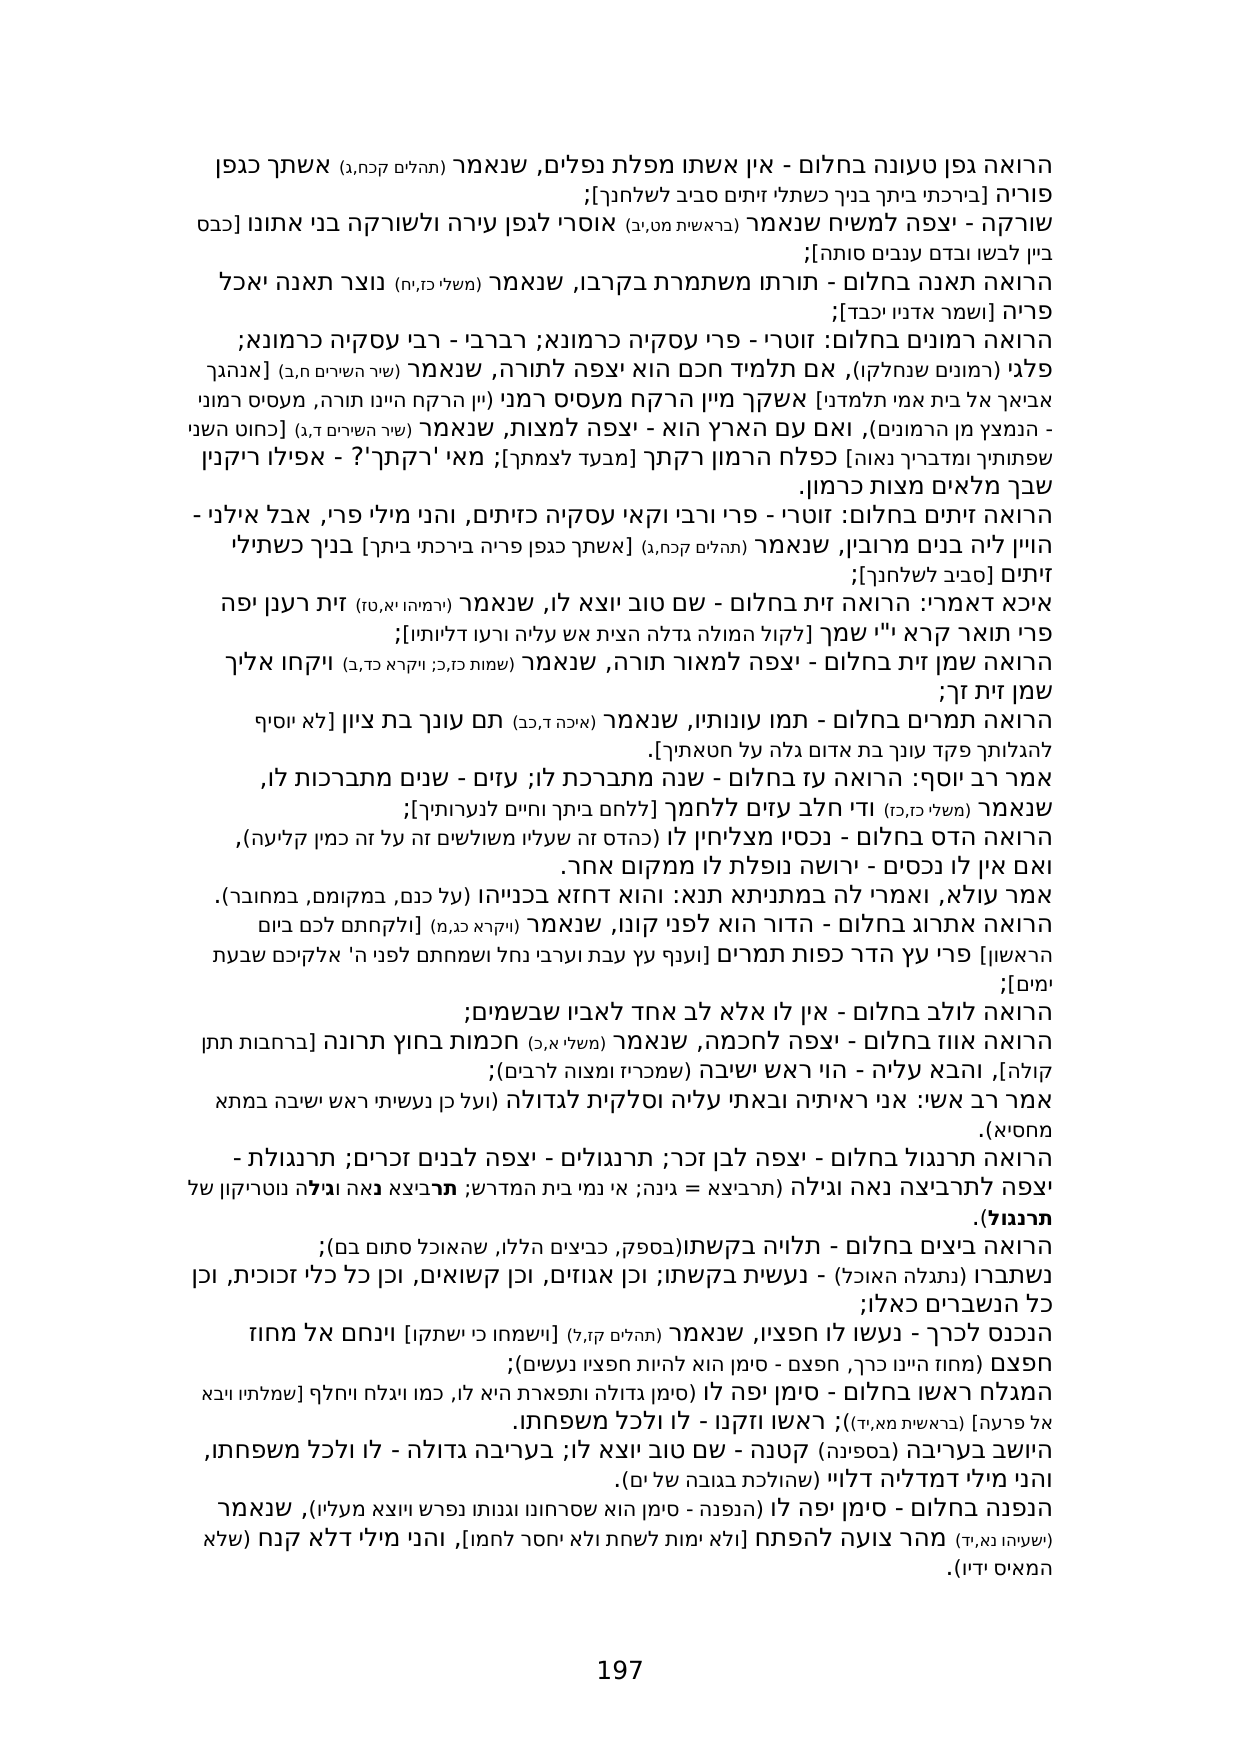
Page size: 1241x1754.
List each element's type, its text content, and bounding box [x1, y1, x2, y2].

text והני מילי דמדליה דלויי (שהולכת בגובה של ים). [187, 1464, 1053, 1494]
text הרואה תאנה בחלום - תורתו משתמרת בקרבו, שנאמר (משלי כז,יח) נוצר תאנה יאכל פריה [ושמר אדניו יכבד]; [187, 267, 1053, 325]
text שורקה - יצפה למשיח שנאמר (בראשית מט,יב) אוסרי לגפן עירה ולשורקה בני אתונו [כבס ביין לבשו ובדם ענבים סותה]; [187, 208, 1053, 267]
text איכא דאמרי: הרואה זית בחלום - שם טוב יוצא לו, שנאמר (ירמיהו יא,טז) זית רענן יפה פרי תואר קרא י"י שמך [לקול המולה גדלה הצית אש עליה ורעו דליותיו]; [187, 588, 1053, 647]
text המגלח ראשו בחלום - סימן יפה לו (סימן גדולה ותפארת היא לו, כמו ויגלח ויחלף [שמלתיו ויבא אל פרעה] (בראשית מא,יד)); ראשו וזקנו - לו ולכל משפחתו. [187, 1377, 1053, 1435]
text היושב בעריבה (בספינה) קטנה - שם טוב יוצא לו; בעריבה גדולה - לו ולכל משפחתו, [187, 1435, 1053, 1464]
text הרואה תרנגול בחלום - יצפה לבן זכר; תרנגולים - יצפה לבנים זכרים; תרנגולת - יצפה לתרביצה נאה וגילה (תרביצא = גינה; אי נמי בית המדרש; תרביצא נאה וגילה נוטריקון של תרנגול). [187, 1143, 1053, 1231]
text הרואה ביצים בחלום - תלויה בקשתו(בספק, כביצים הללו, שהאוכל סתום בם); [187, 1231, 1053, 1260]
text הרואה אתרוג בחלום - הדור הוא לפני קונו, שנאמר (ויקרא כג,מ) [ולקחתם לכם ביום הראשון] פרי עץ הדר כפות תמרים [וענף עץ עבת וערבי נחל ושמחתם לפני ה' אלקיכם שבעת ימים]; [187, 910, 1053, 997]
text נשתברו (נתגלה האוכל) - נעשית בקשתו; וכן אגוזים, וכן קשואים, וכן כל כלי זכוכית, וכן כל הנשברים כאלו; [187, 1260, 1053, 1318]
text הנפנה בחלום - סימן יפה לו (הנפנה - סימן הוא שסרחונו וגנותו נפרש ויוצא מעליו), שנאמר (ישעיהו נא,יד) מהר צועה להפתח [ולא ימות לשחת ולא יחסר לחמו], והני מילי דלא קנח (שלא המאיס ידיו). [187, 1494, 1053, 1581]
text אמר עולא, ואמרי לה במתניתא תנא: והוא דחזא בכנייהו (על כנם, במקומם, במחובר). [187, 881, 1053, 910]
text הרואה אווז בחלום - יצפה לחכמה, שנאמר (משלי א,כ) חכמות בחוץ תרונה [ברחבות תתן קולה], והבא עליה - הוי ראש ישיבה (שמכריז ומצוה לרבים); [187, 1026, 1053, 1085]
text הנכנס לכרך - נעשו לו חפציו, שנאמר (תהלים קז,ל) [וישמחו כי ישתקו] וינחם אל מחוז חפצם (מחוז היינו כרך, חפצם - סימן הוא להיות חפציו נעשים); [187, 1318, 1053, 1377]
text הרואה זיתים בחלום: זוטרי - פרי ורבי וקאי עסקיה כזיתים, והני מילי פרי, אבל אילני - הויין ליה בנים מרובין, שנאמר (תהלים קכח,ג) [אשתך כגפן פריה בירכתי ביתך] בניך כשתילי זיתים [סביב לשלחנך]; [187, 501, 1053, 588]
text הרואה הדס בחלום - נכסיו מצליחין לו (כהדס זה שעליו משולשים זה על זה כמין קליעה), ואם אין לו נכסים - ירושה נופלת לו ממקום אחר. [187, 822, 1053, 881]
text הרואה גפן טעונה בחלום - אין אשתו מפלת נפלים, שנאמר (תהלים קכח,ג) אשתך כגפן פוריה [בירכתי ביתך בניך כשתלי זיתים סביב לשלחנך]; [187, 150, 1053, 208]
text הרואה תמרים בחלום - תמו עונותיו, שנאמר (איכה ד,כב) תם עונך בת ציון [לא יוסיף להגלותך פקד עונך בת אדום גלה על חטאתיך]. [187, 705, 1053, 764]
text הרואה לולב בחלום - אין לו אלא לב אחד לאביו שבשמים; [187, 997, 1053, 1026]
text אמר רב יוסף: הרואה עז בחלום - שנה מתברכת לו; עזים - שנים מתברכות לו, שנאמר (משלי כז,כז) ודי חלב עזים ללחמך [ללחם ביתך וחיים לנערותיך]; [187, 764, 1053, 822]
text אמר רב אשי: אני ראיתיה ובאתי עליה וסלקית לגדולה (ועל כן נעשיתי ראש ישיבה במתא מחסיא). [187, 1085, 1053, 1143]
text הרואה שמן זית בחלום - יצפה למאור תורה, שנאמר (שמות כז,כ; ויקרא כד,ב) ויקחו אליך שמן זית זך; [187, 647, 1053, 705]
text הרואה רמונים בחלום: זוטרי - פרי עסקיה כרמונא; רברבי - רבי עסקיה כרמונא; פלגי (רמונים שנחלקו), אם תלמיד חכם הוא יצפה לתורה, שנאמר (שיר השירים ח,ב) [אנהגך אביאך אל בית אמי תלמדני] אשקך מיין הרקח מעסיס רמני (יין הרקח היינו תורה, מעסיס רמוני - הנמצץ מן הרמונים), ואם עם הארץ הוא - יצפה למצות, שנאמר (שיר השירים ד,ג) [כחוט השני שפתותיך ומדבריך נאוה] כפלח הרמון רקתך [מבעד לצמתך]; מאי 'רקתך'? - אפילו ריקנין שבך מלאים מצות כרמון. [187, 325, 1053, 501]
